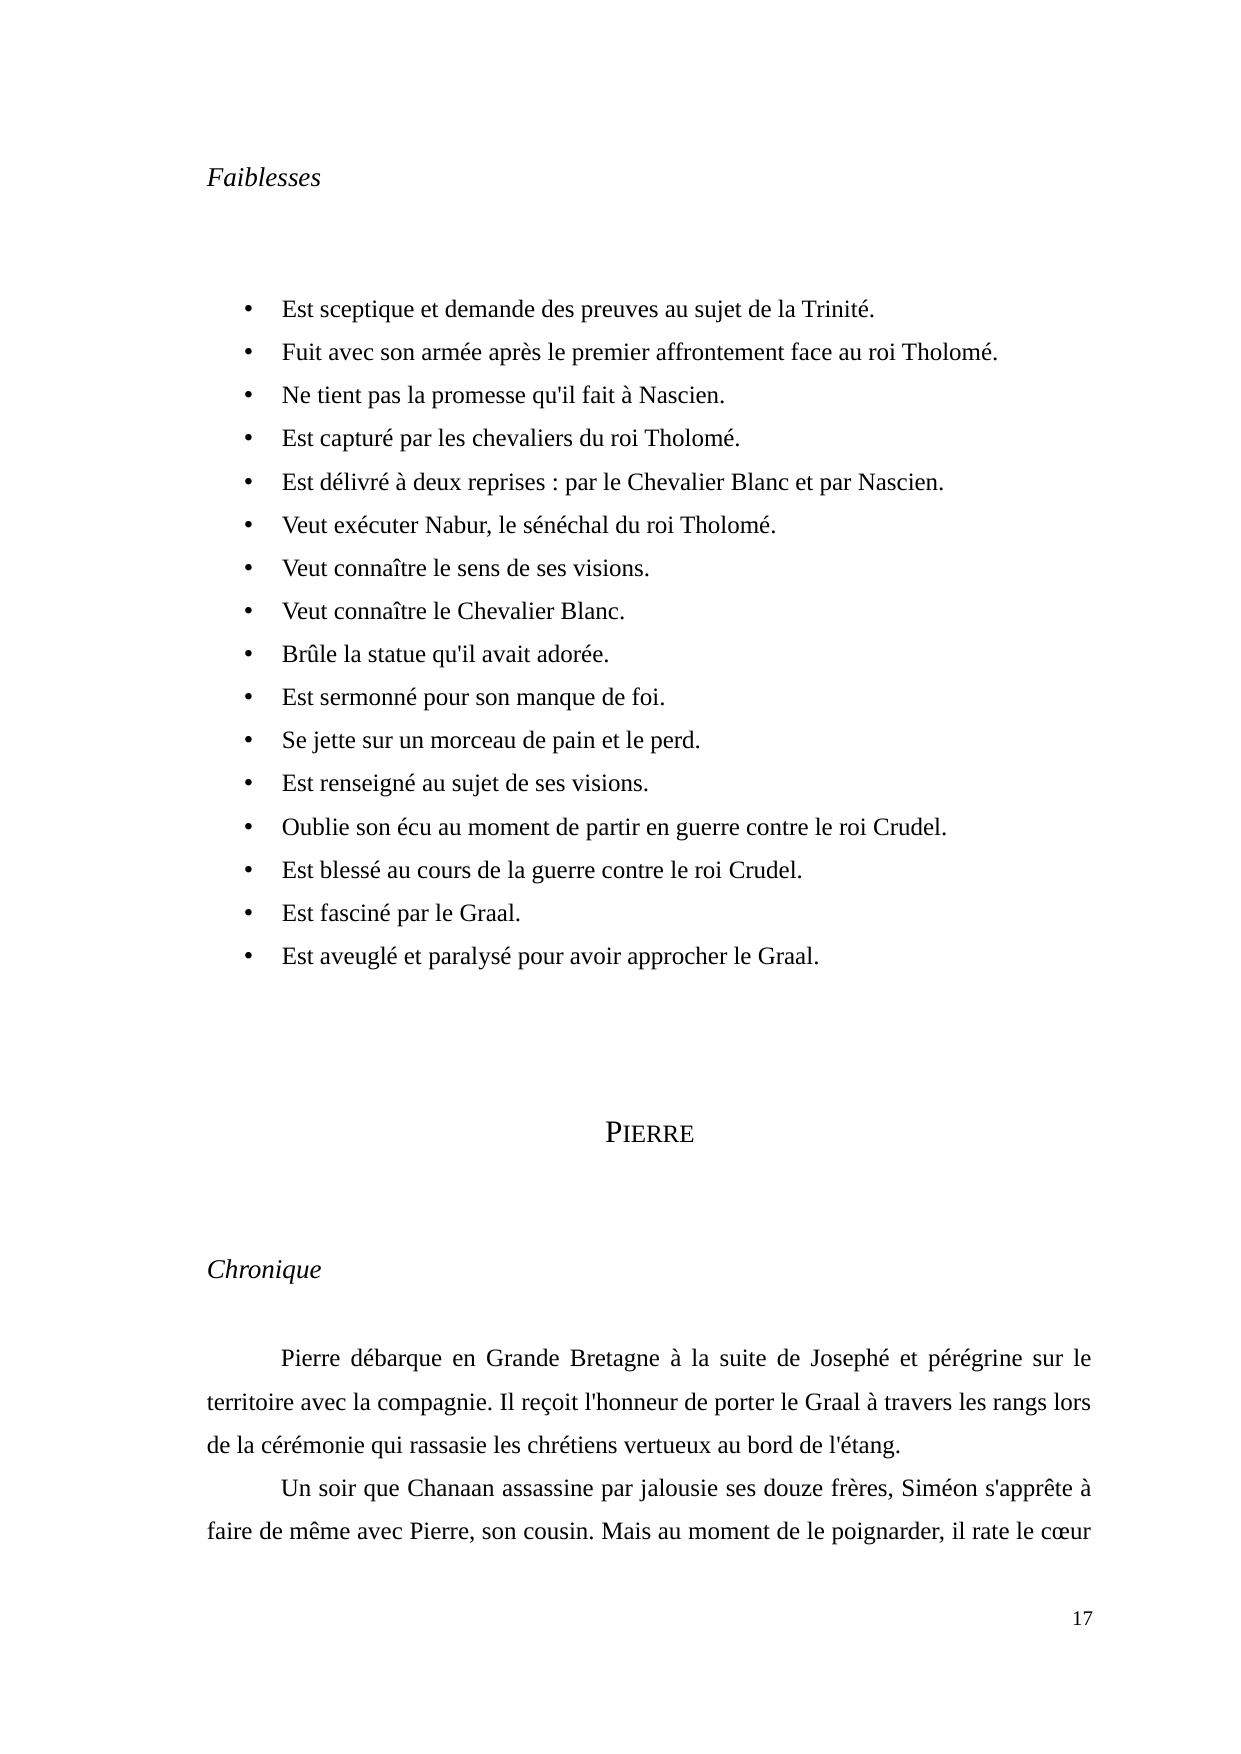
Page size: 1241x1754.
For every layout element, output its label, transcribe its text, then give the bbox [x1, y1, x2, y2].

text Un soir que Chanaan assassine par jalousie ses douze frères, Siméon s'apprête à faire de même avec Pierre, son cousin. Mais au moment de le poignarder, il rate le cœur [207, 1473, 1093, 1545]
text Pierre débarque en Grande Bretagne à la suite de Josephé et pérégrine sur le territoire avec la compagnie. Il reçoit l'honneur de porter le Graal à travers les rangs lors de la cérémonie qui rassasie les chrétiens vertueux au bord de l'étang. [207, 1343, 1093, 1458]
list Est sceptique et demande des preuves au sujet de la Trinité. [244, 294, 1093, 323]
list Veut exécuter Nabur, le sénéchal du roi Tholomé. [244, 510, 1093, 538]
list Veut connaître le sens de ses visions. [244, 553, 1093, 582]
list Brûle la statue qu'il avait adorée. [244, 639, 1093, 668]
list Est capturé par les chevaliers du roi Tholomé. [244, 423, 1093, 452]
list Veut connaître le Chevalier Blanc. [244, 596, 1093, 625]
text Faiblesses [207, 161, 1093, 192]
list Est délivré à deux reprises : par le Chevalier Blanc et par Nascien. [244, 467, 1093, 495]
list Ne tient pas la promesse qu'il fait à Nascien. [244, 380, 1093, 409]
list Oublie son écu au moment de partir en guerre contre le roi Crudel. [244, 812, 1093, 840]
list Est blessé au cours de la guerre contre le roi Crudel. [244, 855, 1093, 883]
list Est sermonné pour son manque de foi. [244, 682, 1093, 711]
text Pierre [207, 1113, 1093, 1149]
text Chronique [207, 1254, 1093, 1285]
list Est fasciné par le Graal. [244, 898, 1093, 927]
list Est aveuglé et paralysé pour avoir approcher le Graal. [244, 941, 1093, 970]
list Est renseigné au sujet de ses visions. [244, 768, 1093, 797]
list Se jette sur un morceau de pain et le perd. [244, 725, 1093, 754]
list Fuit avec son armée après le premier affrontement face au roi Tholomé. [244, 337, 1093, 366]
